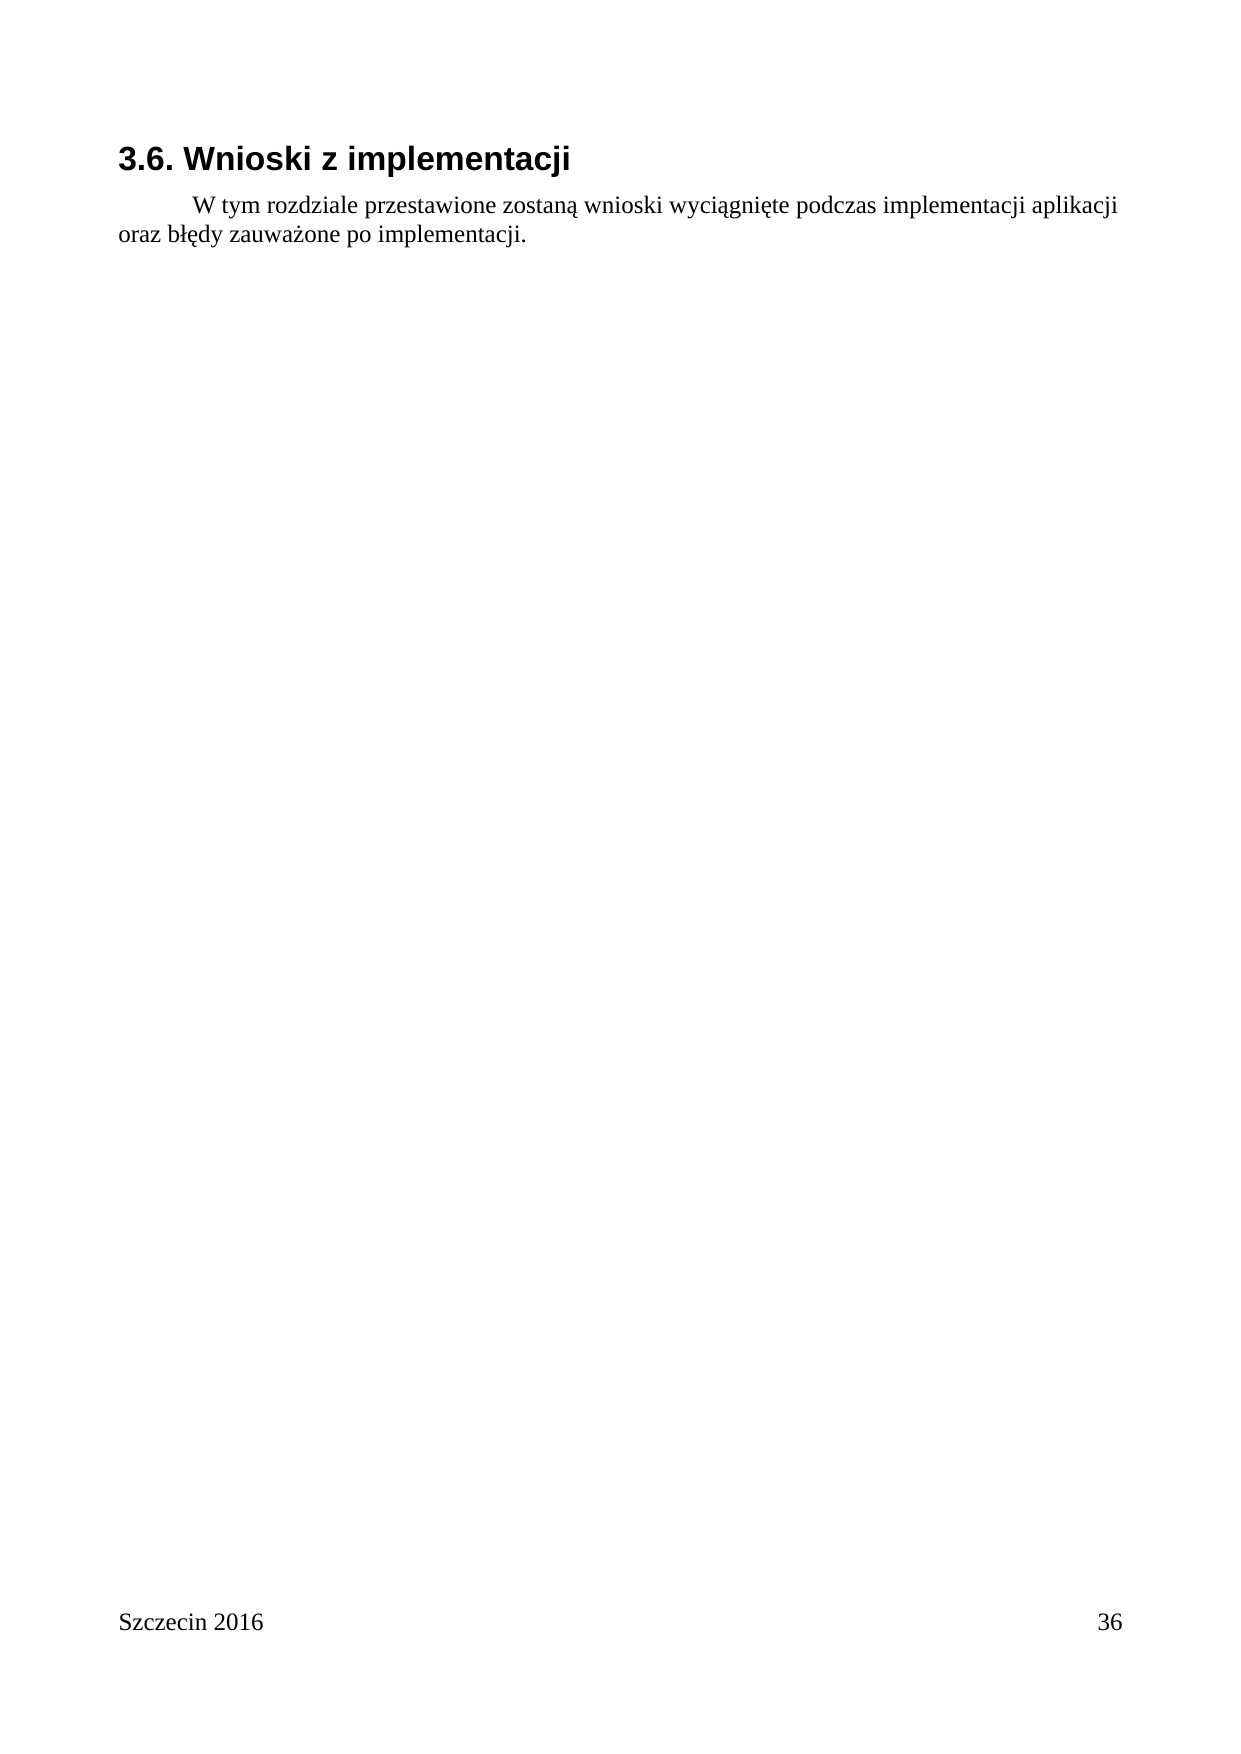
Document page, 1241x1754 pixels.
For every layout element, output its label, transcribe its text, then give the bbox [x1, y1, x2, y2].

subtitle 3.6. Wnioski z implementacji [118, 139, 1122, 178]
text W tym rozdziale przestawione zostaną wnioski wyciągnięte podczas implementacji aplikacji oraz błędy zauważone po implementacji. [118, 190, 1122, 248]
